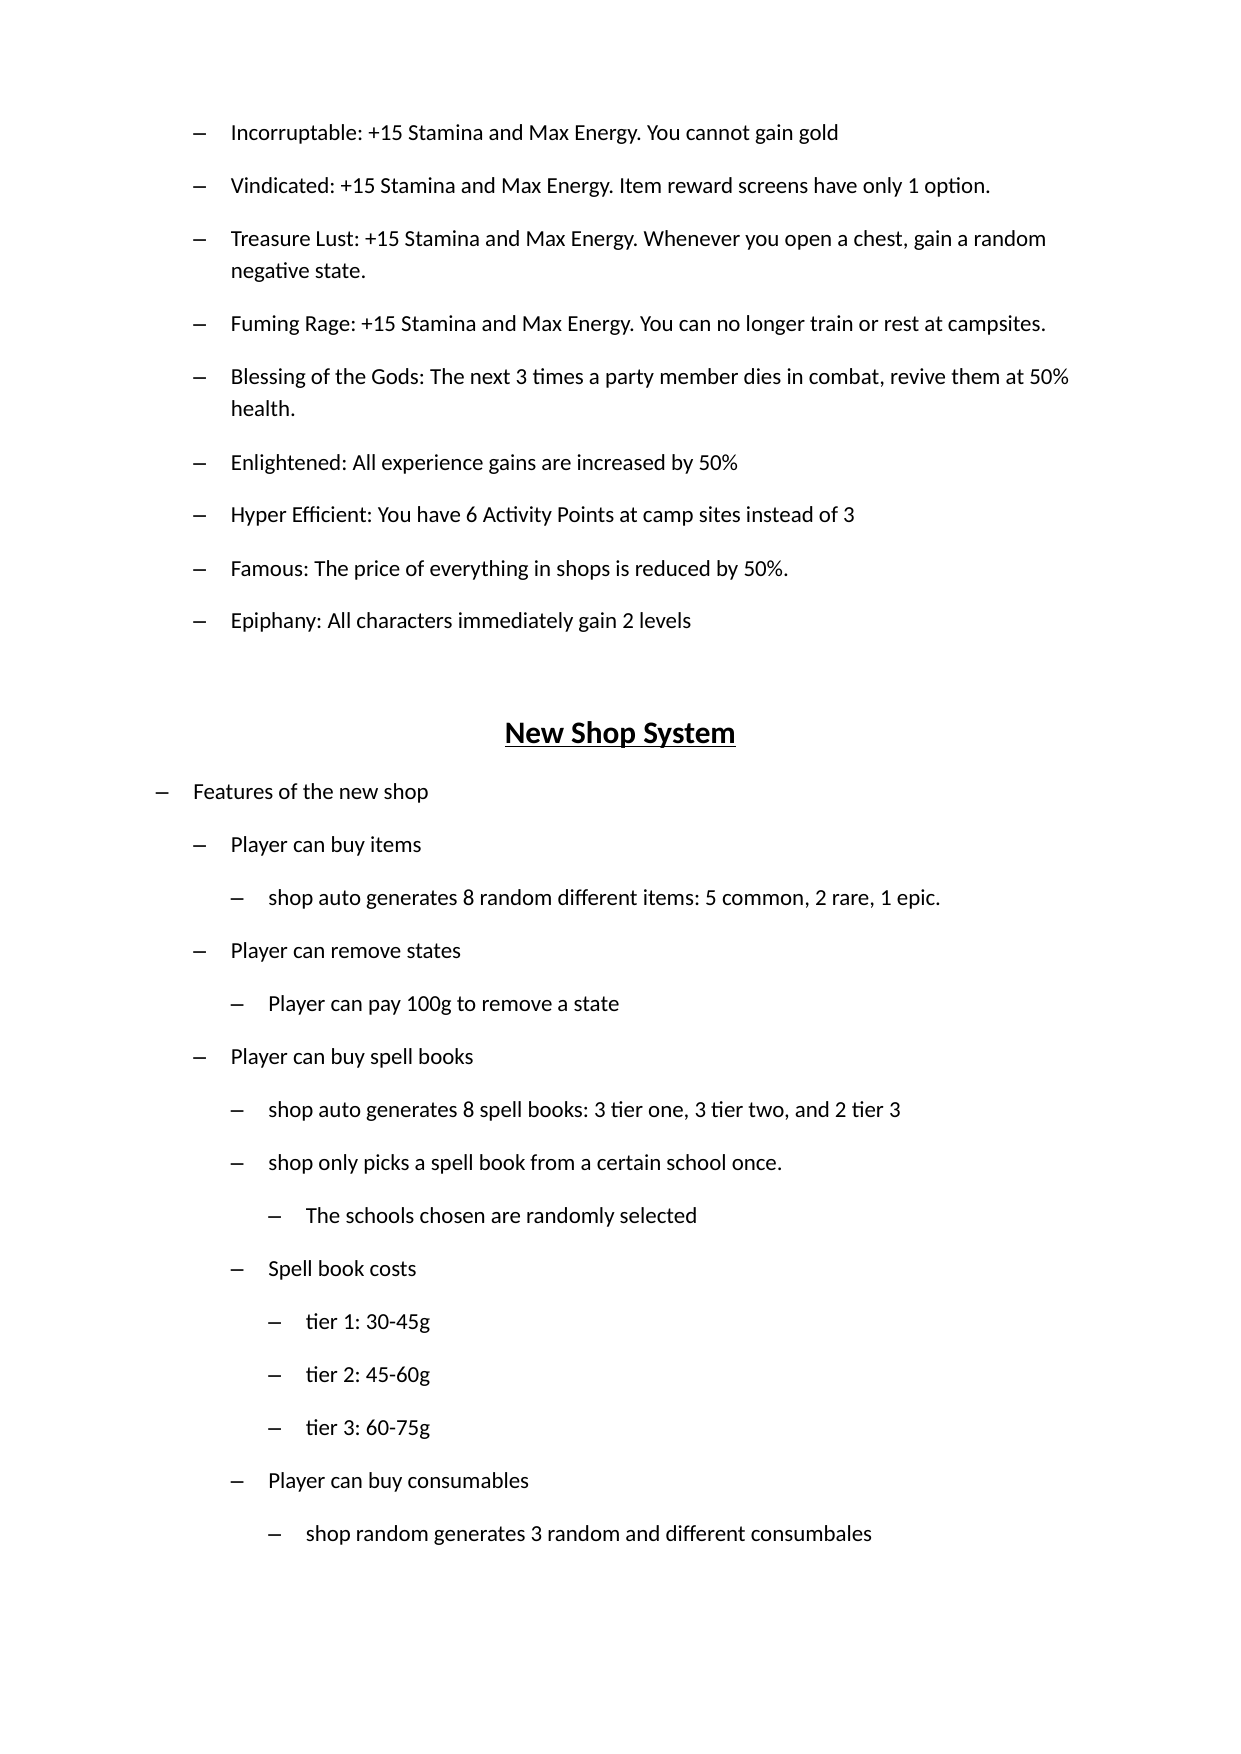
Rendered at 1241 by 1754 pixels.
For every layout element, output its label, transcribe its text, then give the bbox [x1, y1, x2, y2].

list Hyper Efficient: You have 6 Activity Points at camp sites instead of 3 [193, 501, 1122, 529]
text New Shop System [118, 713, 1122, 751]
list tier 1: 30-45g [268, 1307, 1122, 1336]
list Treasure Lust: +15 Stamina and Max Energy. Whenever you open a chest, gain a random negative state. [193, 224, 1122, 284]
list Features of the new shop [156, 777, 1122, 805]
list Spell book costs [231, 1254, 1122, 1282]
list Player can remove states [193, 936, 1122, 964]
list tier 2: 45-60g [268, 1361, 1122, 1388]
list Player can pay 100g to remove a state [231, 989, 1122, 1017]
list Player can buy consumables [231, 1467, 1122, 1494]
list Vindicated: +15 Stamina and Max Energy. Item reward screens have only 1 option. [193, 171, 1122, 199]
list Epiphany: All characters immediately gain 2 levels [193, 607, 1122, 635]
list shop auto generates 8 random different items: 5 common, 2 rare, 1 epic. [231, 883, 1122, 911]
list Famous: The price of everything in shops is reduced by 50%. [193, 554, 1122, 582]
list shop auto generates 8 spell books: 3 tier one, 3 tier two, and 2 tier 3 [231, 1095, 1122, 1123]
list The schools chosen are randomly selected [268, 1201, 1122, 1229]
list shop random generates 3 random and different consumbales [268, 1519, 1122, 1548]
list Player can buy spell books [193, 1042, 1122, 1070]
list Enlightened: All experience gains are increased by 50% [193, 448, 1122, 476]
list Player can buy items [193, 830, 1122, 858]
list tier 3: 60-75g [268, 1413, 1122, 1442]
list Blessing of the Gods: The next 3 times a party member dies in combat, revive them at 50% health. [193, 362, 1122, 423]
list shop only picks a spell book from a certain school once. [231, 1148, 1122, 1176]
list Incorruptable: +15 Stamina and Max Energy. You cannot gain gold [193, 118, 1122, 146]
list Fuming Rage: +15 Stamina and Max Energy. You can no longer train or rest at campsites. [193, 309, 1122, 337]
